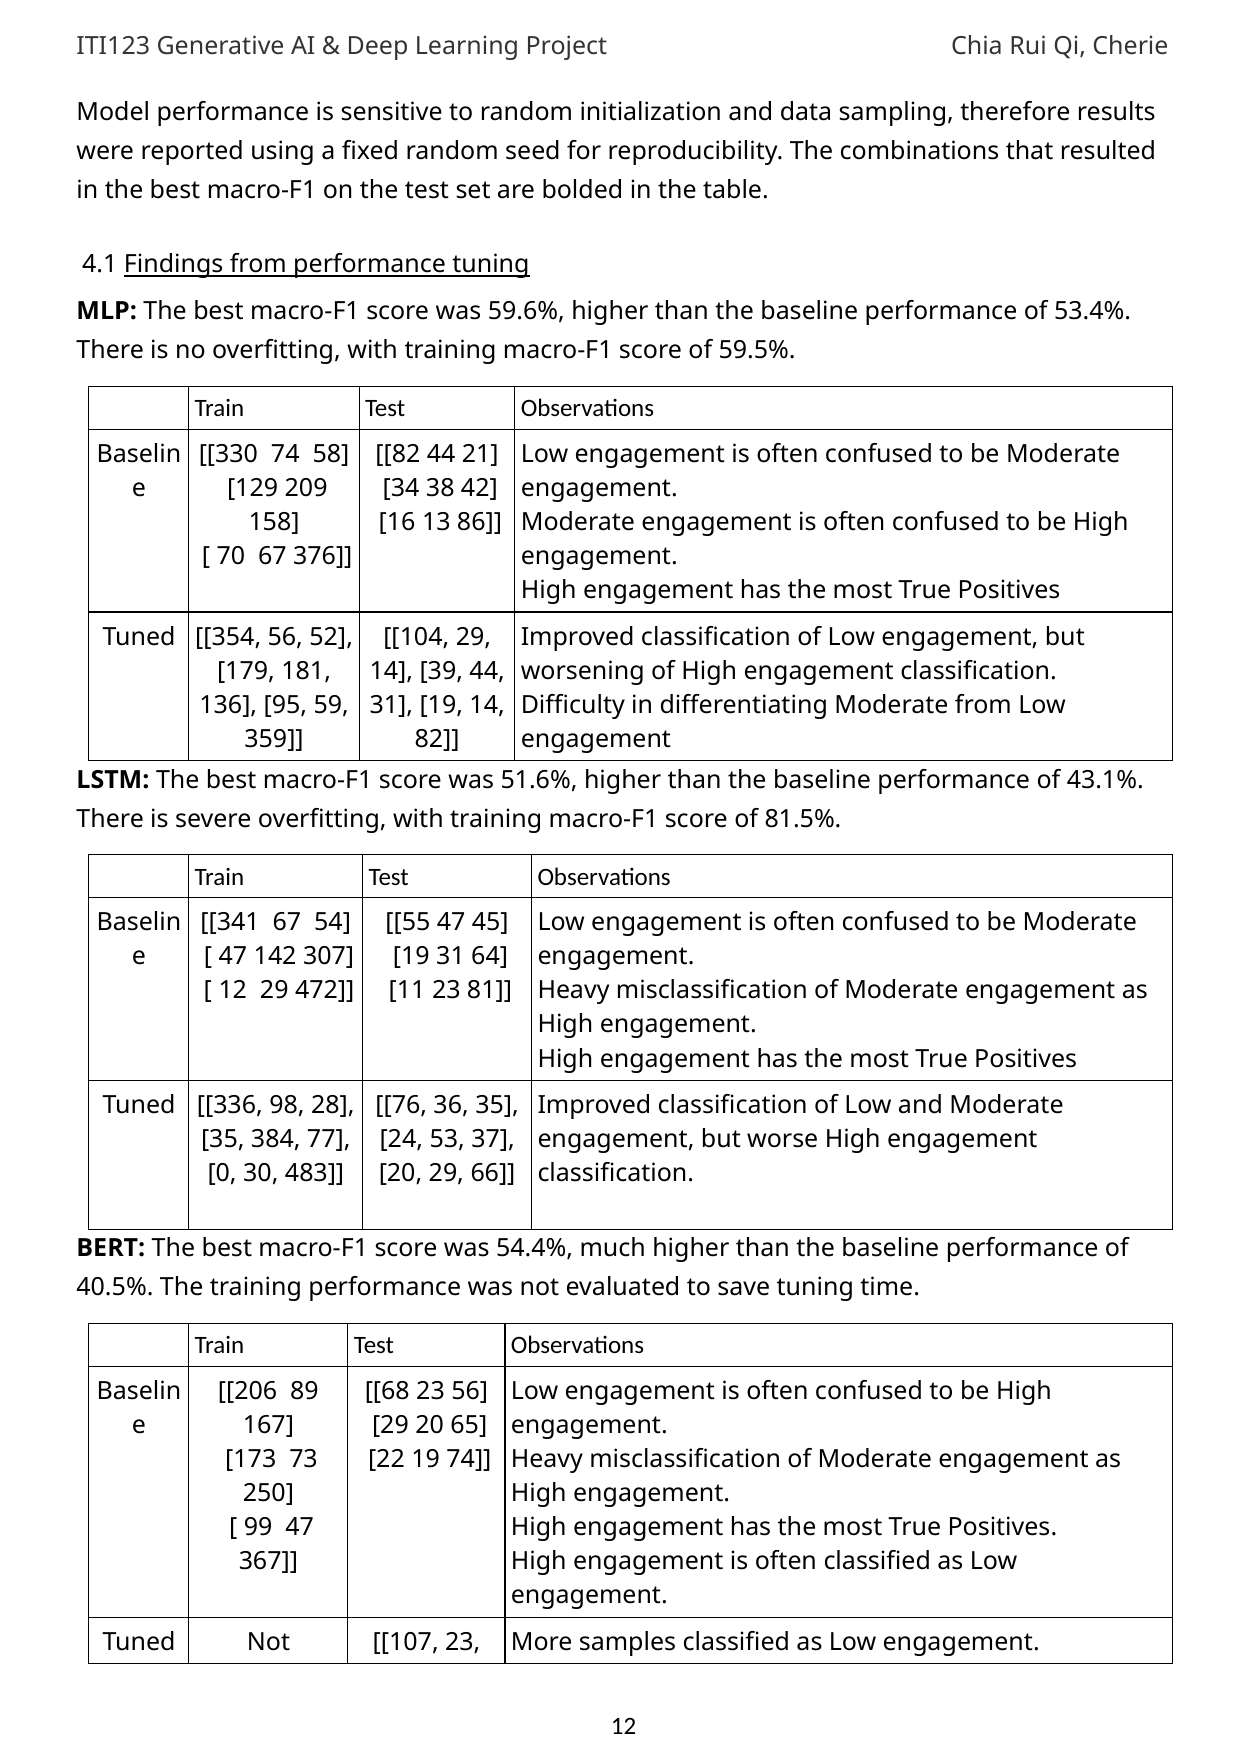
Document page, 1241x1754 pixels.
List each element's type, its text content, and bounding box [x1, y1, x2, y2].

subtitle Findings from performance tuning [82, 246, 1170, 280]
table_cell [[206 89 167] [173 73 250] [ 99 47 367]] [189, 1367, 347, 1617]
table_cell More samples classified as Low engagement. [506, 1618, 1172, 1663]
table_header Train [189, 1324, 347, 1366]
table_header Test [348, 1324, 504, 1366]
table_cell [[336, 98, 28], [35, 384, 77], [0, 30, 483]] [189, 1081, 362, 1229]
table_header Test [360, 387, 514, 429]
table_header [89, 387, 188, 429]
table_cell Baseline [89, 898, 188, 1080]
text MLP: The best macro-F1 score was 59.6%, higher than the baseline performance of 53.4%. There is no overfitting, with training macro-F1 score of 59.5%. [76, 293, 1170, 366]
table_header [89, 1324, 188, 1366]
table_cell [[82 44 21] [34 38 42] [16 13 86]] [360, 430, 514, 611]
table_cell Not [189, 1618, 347, 1663]
table_cell Low engagement is often confused to be Moderate engagement. Heavy misclassification of Moderate engagement as High engagement. High engagement has the most True Positives [532, 898, 1172, 1080]
table_cell [[330 74 58] [129 209 158] [ 70 67 376]] [189, 430, 359, 611]
text Model performance is sensitive to random initialization and data sampling, therefore results were reported using a fixed random seed for reproducibility. The combinations that resulted in the best macro-F1 on the test set are bolded in the table. [76, 93, 1170, 206]
table_cell Low engagement is often confused to be Moderate engagement. Moderate engagement is often confused to be High engagement. High engagement has the most True Positives [515, 430, 1172, 611]
table_cell [[76, 36, 35], [24, 53, 37], [20, 29, 66]] [363, 1081, 531, 1229]
table_header Train [189, 855, 362, 897]
text BERT: The best macro-F1 score was 54.4%, much higher than the baseline performance of 40.5%. The training performance was not evaluated to save tuning time. [76, 1230, 1170, 1303]
table_header Observations [515, 387, 1172, 429]
table_cell Improved classification of Low engagement, but worsening of High engagement classification. Difficulty in differentiating Moderate from Low engagement [515, 613, 1172, 760]
table_cell [[104, 29, 14], [39, 44, 31], [19, 14, 82]] [360, 613, 514, 760]
table_header [89, 855, 188, 897]
table_cell [[354, 56, 52], [179, 181, 136], [95, 59, 359]] [189, 613, 359, 760]
table_cell [[341 67 54] [ 47 142 307] [ 12 29 472]] [189, 898, 362, 1080]
table_cell Tuned [89, 613, 188, 760]
table_cell Low engagement is often confused to be High engagement. Heavy misclassification of Moderate engagement as High engagement. High engagement has the most True Positives. High engagement is often classified as Low engagement. [506, 1367, 1172, 1617]
text LSTM: The best macro-F1 score was 51.6%, higher than the baseline performance of 43.1%. There is severe overfitting, with training macro-F1 score of 81.5%. [76, 761, 1170, 834]
table_header Observations [506, 1324, 1172, 1366]
table_cell Tuned [89, 1081, 188, 1229]
table_cell [[55 47 45] [19 31 64] [11 23 81]] [363, 898, 531, 1080]
table_cell Tuned [89, 1618, 188, 1663]
table_header Observations [532, 855, 1172, 897]
table_cell Improved classification of Low and Moderate engagement, but worse High engagement classification. [532, 1081, 1172, 1229]
table_cell Baseline [89, 430, 188, 611]
table_header Test [363, 855, 531, 897]
table_cell Baseline [89, 1367, 188, 1617]
table_header Train [189, 387, 359, 429]
table_cell [[68 23 56] [29 20 65] [22 19 74]] [348, 1367, 504, 1617]
table_cell [[107, 23, [348, 1618, 504, 1663]
